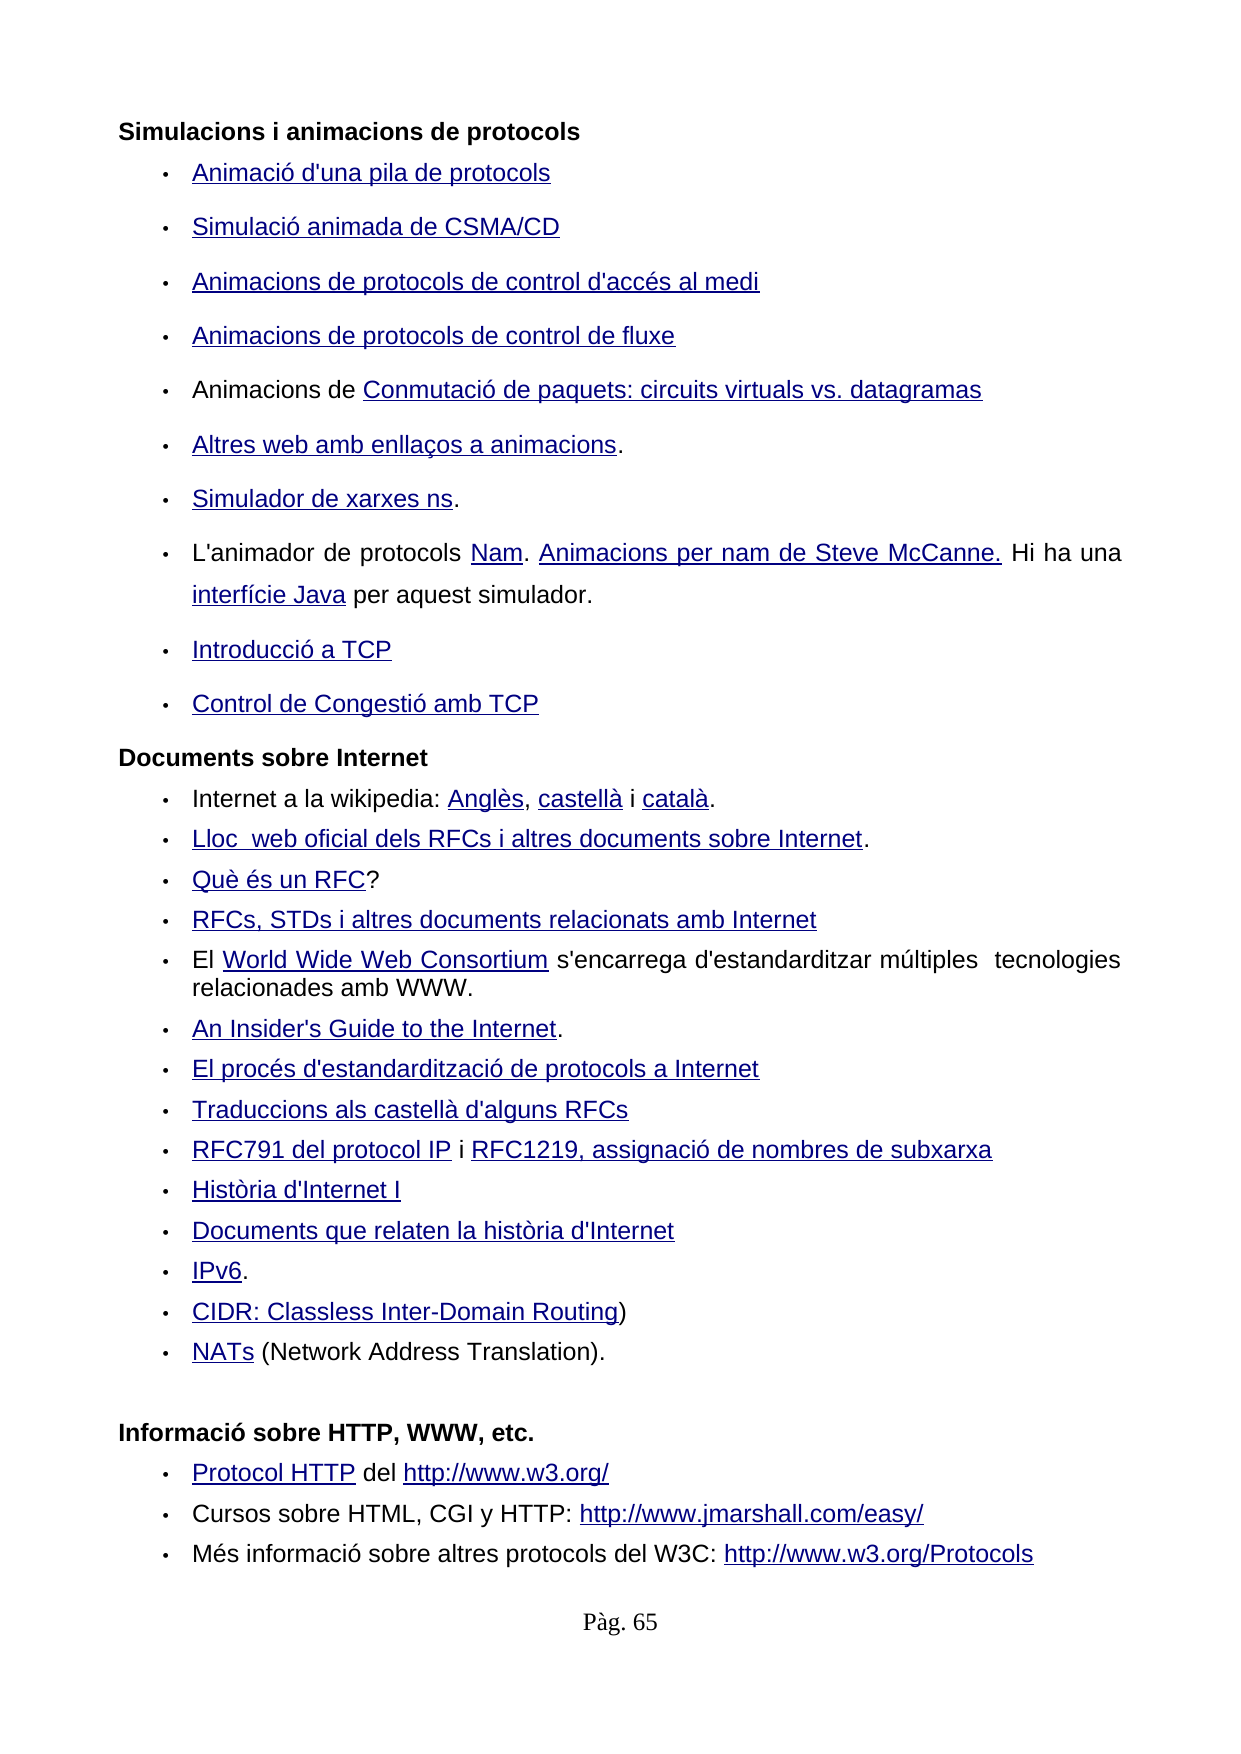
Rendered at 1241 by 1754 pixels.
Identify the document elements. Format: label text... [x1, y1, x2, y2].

list Animacions de Conmutació de paquets: circuits virtuals vs. datagramas [162, 376, 1122, 404]
list Animacions de protocols de control d'accés al medi [162, 267, 1122, 295]
list Cursos sobre HTML, CGI y HTTP: http://www.jmarshall.com/easy/ [162, 1499, 1122, 1527]
list El World Wide Web Consortium s'encarrega d'estandarditzar múltiples tecnologies relacionades amb WWW. [162, 946, 1122, 1002]
list Simulació animada de CSMA/CD [162, 213, 1122, 241]
list L'animador de protocols Nam. Animacions per nam de Steve McCanne. Hi ha una interfície Java per aquest simulador. [162, 539, 1122, 609]
list RFC791 del protocol IP i RFC1219, assignació de nombres de subxarxa [162, 1136, 1122, 1164]
list Control de Congestió amb TCP [162, 690, 1122, 718]
list IPv6. [162, 1257, 1122, 1285]
list El procés d'estandardització de protocols a Internet [162, 1055, 1122, 1083]
list Què és un RFC? [162, 865, 1122, 893]
list Documents que relaten la història d'Internet [162, 1217, 1122, 1244]
list Més informació sobre altres protocols del W3C: http://www.w3.org/Protocols [162, 1540, 1122, 1568]
list Simulador de xarxes ns. [162, 485, 1122, 513]
text Documents sobre Internet [118, 744, 1122, 772]
list Traduccions als castellà d'alguns RFCs [162, 1095, 1122, 1123]
list Internet a la wikipedia: Anglès, castellà i català. [162, 784, 1122, 812]
list An Insider's Guide to the Internet. [162, 1014, 1122, 1042]
list RFCs, STDs i altres documents relacionats amb Internet [162, 906, 1122, 934]
list Animació d'una pila de protocols [162, 158, 1122, 186]
list Lloc web oficial dels RFCs i altres documents sobre Internet. [162, 825, 1122, 853]
list CIDR: Classless Inter-Domain Routing) [162, 1297, 1122, 1325]
list NATs (Network Address Translation). [162, 1338, 1122, 1366]
list Història d'Internet I [162, 1176, 1122, 1204]
list Protocol HTTP del http://www.w3.org/ [162, 1459, 1122, 1487]
list Introducció a TCP [162, 635, 1122, 663]
list Animacions de protocols de control de fluxe [162, 322, 1122, 349]
text Informació sobre HTTP, WWW, etc. [118, 1419, 1122, 1447]
list Altres web amb enllaços a animacions. [162, 430, 1122, 458]
text Simulacions i animacions de protocols [118, 118, 1122, 146]
